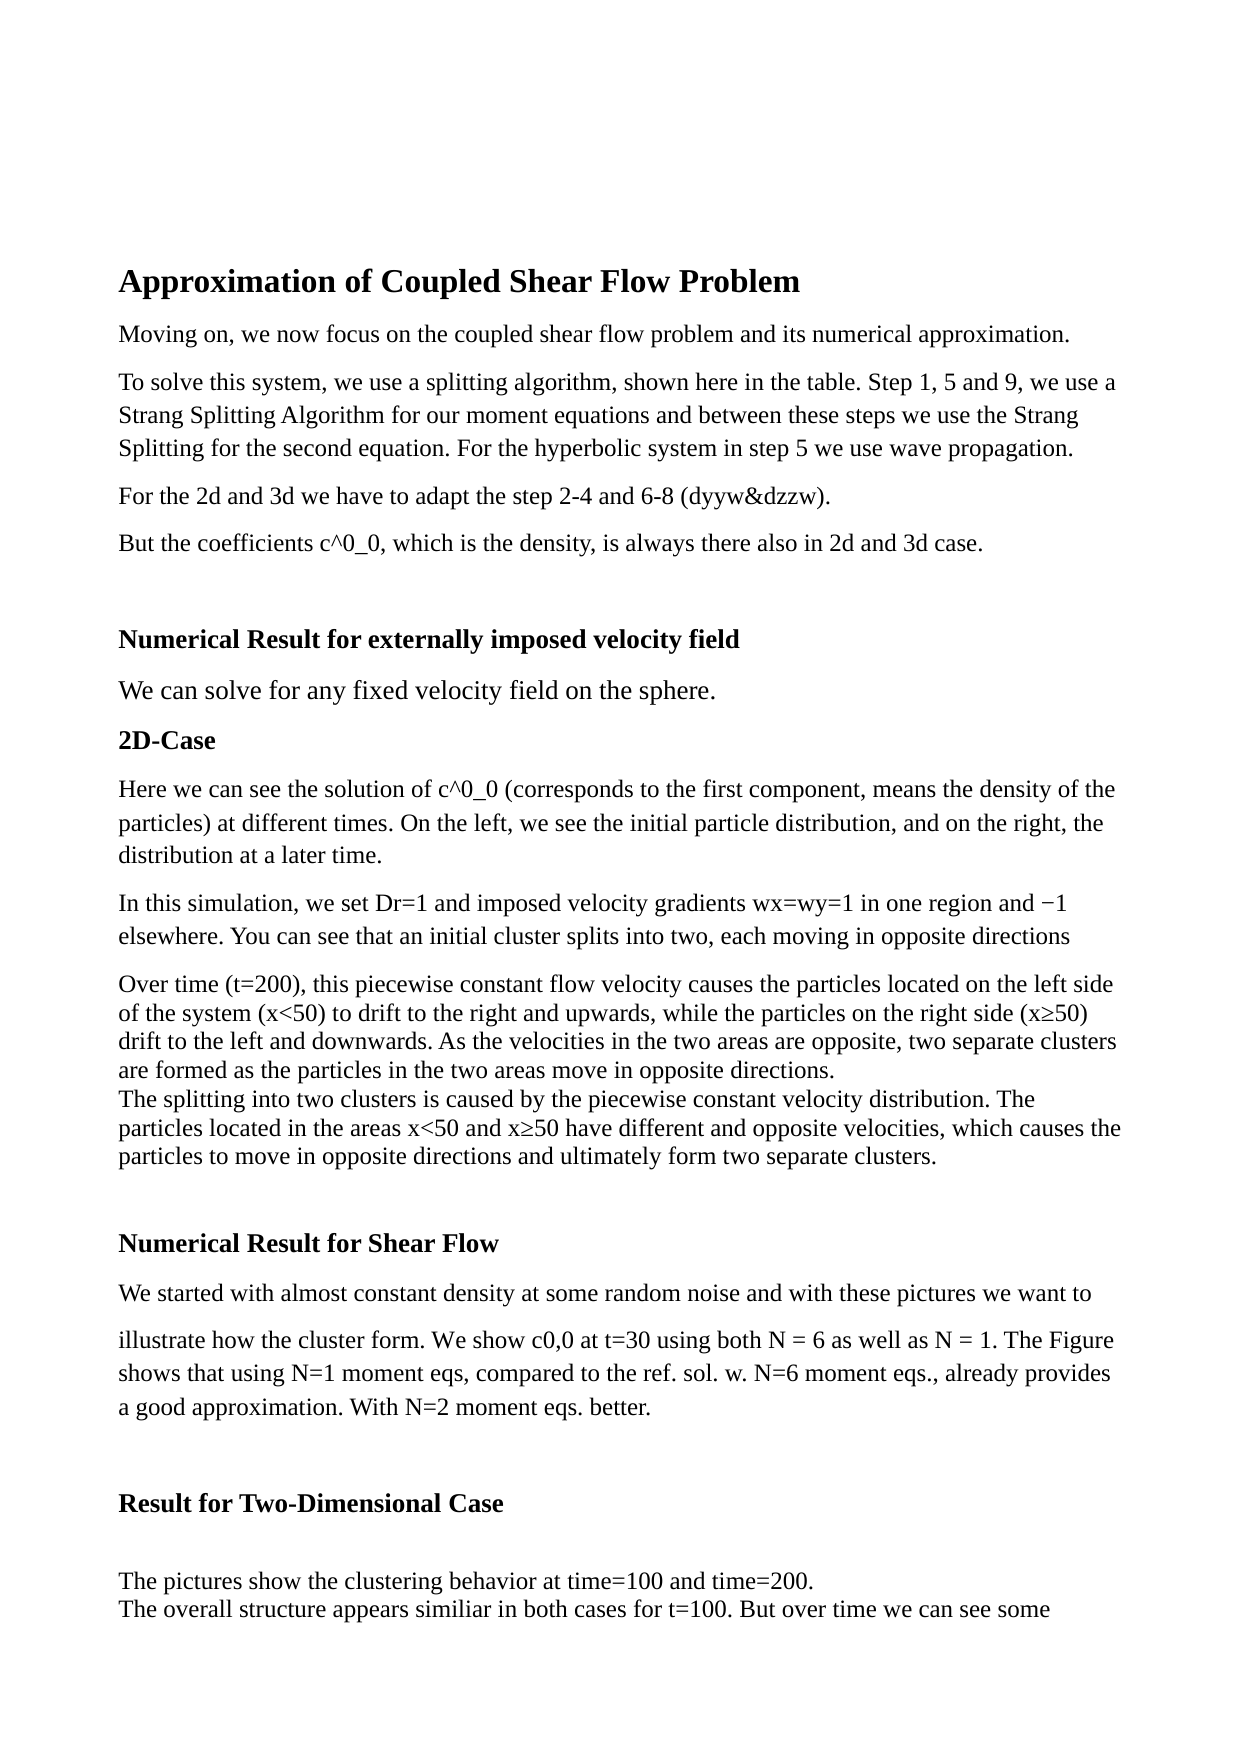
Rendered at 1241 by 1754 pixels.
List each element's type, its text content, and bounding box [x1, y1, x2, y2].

text For the 2d and 3d we have to adapt the step 2-4 and 6-8 (dyyw&dzzw). [118, 481, 1122, 509]
text The overall structure appears similiar in both cases for t=100. But over time we can see some [118, 1594, 1122, 1623]
text Result for Two-Dimensional Case [118, 1487, 1122, 1518]
text The pictures show the clustering behavior at time=100 and time=200. [118, 1566, 1122, 1594]
text are formed as the particles in the two areas move in opposite directions. [118, 1055, 1122, 1084]
text To solve this system, we use a splitting algorithm, shown here in the table. Step 1, 5 and 9, we use a Strang Splitting Algorithm for our moment equations and between these steps we use the Strang Splitting for the second equation. For the hyperbolic system in step 5 we use wave propagation. [118, 367, 1122, 462]
text Numerical Result for Shear Flow [118, 1228, 1122, 1259]
text Over time (t=200), this piecewise constant flow velocity causes the particles located on the left side [118, 969, 1122, 998]
text Here we can see the solution of c^0_0 (corresponds to the first component, means the density of the particles) at different times. On the left, we see the initial particle distribution, and on the right, the distribution at a later time. [118, 774, 1122, 869]
text Moving on, we now focus on the coupled shear flow problem and its numerical approximation. [118, 319, 1122, 348]
text drift to the left and downwards. As the velocities in the two areas are opposite, two separate clusters [118, 1026, 1122, 1055]
text Numerical Result for externally imposed velocity field [118, 624, 1122, 655]
text We started with almost constant density at some random noise and with these pictures we want to [118, 1278, 1122, 1307]
text 2D-Case [118, 724, 1122, 755]
text But the coefficients c^0_0, which is the density, is always there also in 2d and 3d case. [118, 528, 1122, 557]
text particles located in the areas x<50 and x≥50 have different and opposite velocities, which causes the [118, 1113, 1122, 1141]
text Approximation of Coupled Shear Flow Problem [118, 261, 1122, 299]
text In this simulation, we set Dr​=1 and imposed velocity gradients wx​=wy​=1 in one region and −1 elsewhere. You can see that an initial cluster splits into two, each moving in opposite directions [118, 888, 1122, 950]
text of the system (x<50) to drift to the right and upwards, while the particles on the right side (x≥50) [118, 998, 1122, 1026]
text illustrate how the cluster form. We show c0,0 at t=30 using both N = 6 as well as N = 1. The Figure shows that using N=1 moment eqs, compared to the ref. sol. w. N=6 moment eqs., already provides a good approximation. With N=2 moment eqs. better. [118, 1326, 1122, 1420]
text The splitting into two clusters is caused by the piecewise constant velocity distribution. The [118, 1084, 1122, 1113]
text We can solve for any fixed velocity field on the sphere. [118, 674, 1122, 705]
text particles to move in opposite directions and ultimately form two separate clusters. [118, 1141, 1122, 1170]
